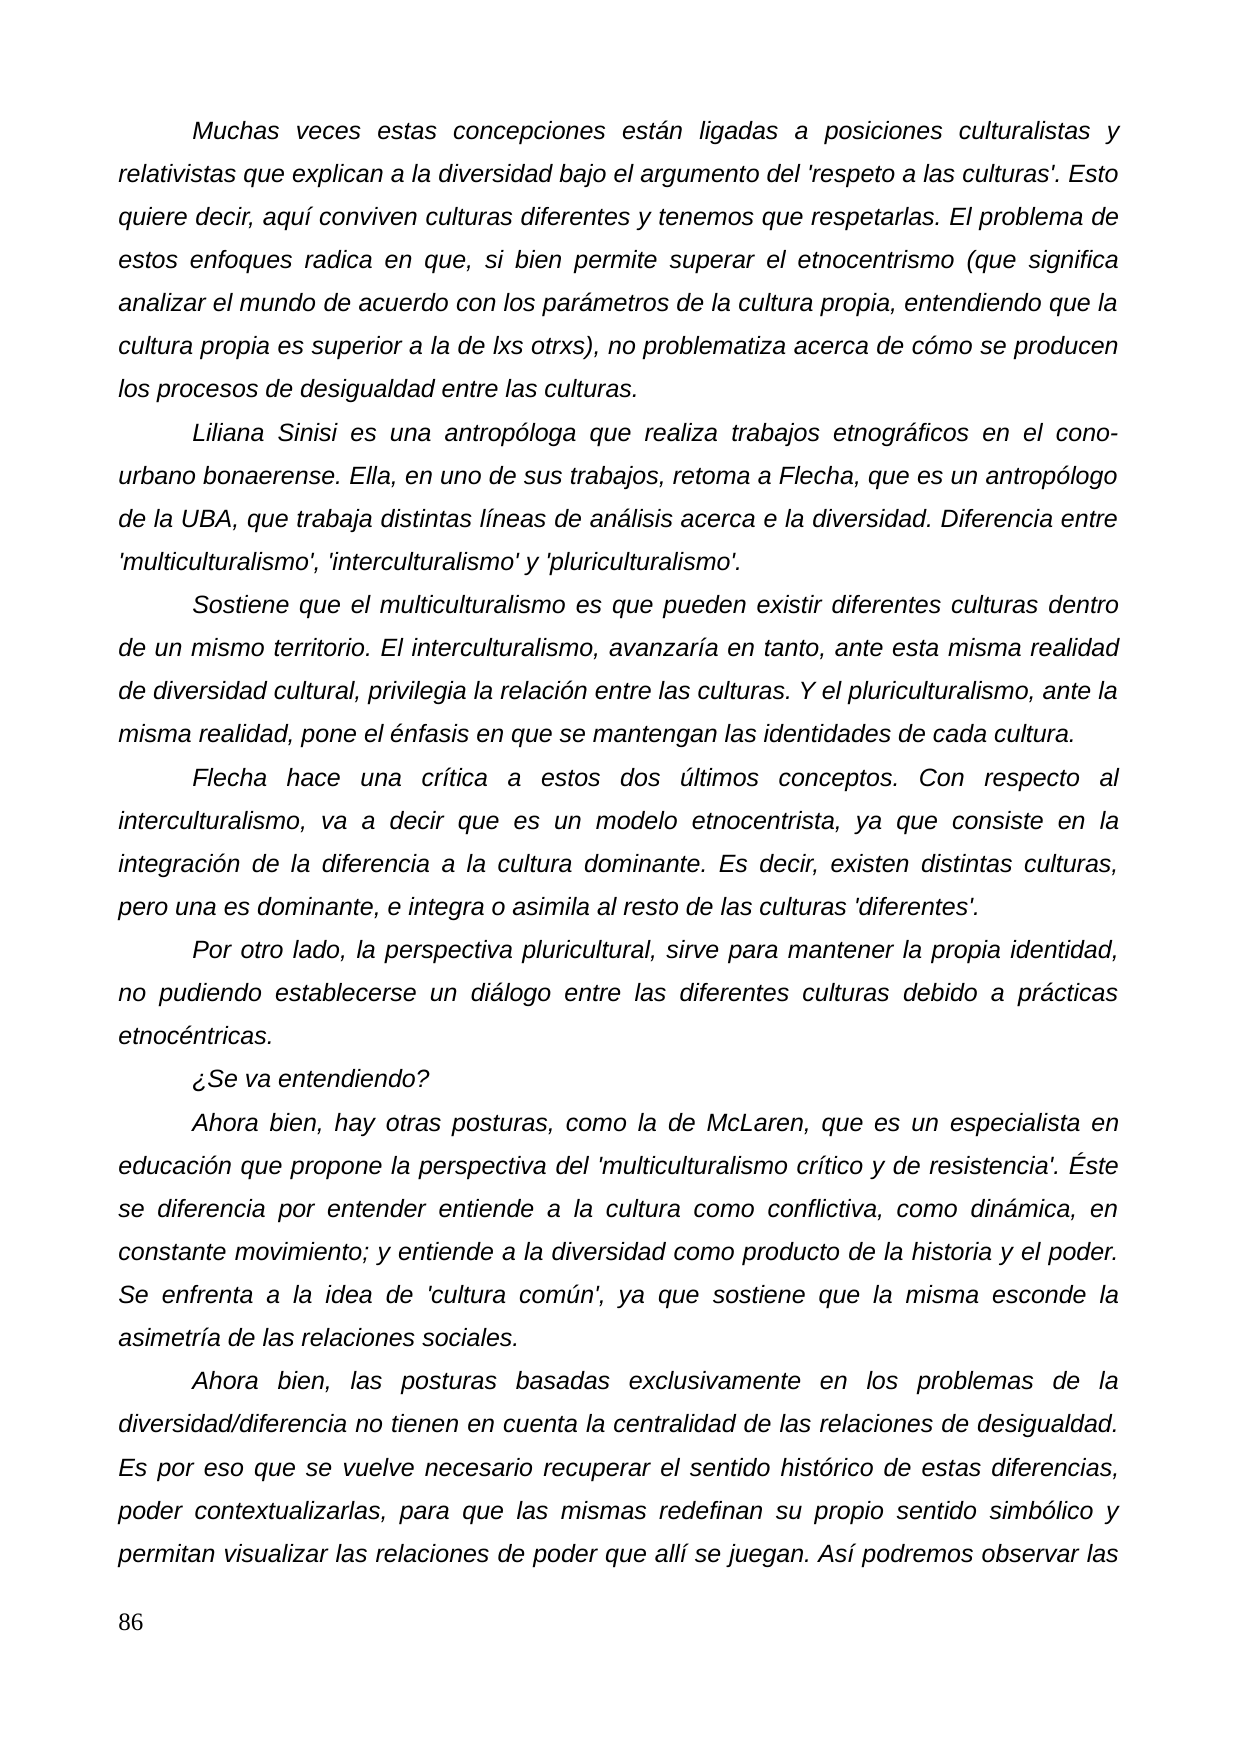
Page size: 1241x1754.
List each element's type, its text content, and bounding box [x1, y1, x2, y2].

text Sostiene que el multiculturalismo es que pueden existir diferentes culturas dentro de un mismo territorio. El interculturalismo, avanzaría en tanto, ante esta misma realidad de diversidad cultural, privilegia la relación entre las culturas. Y el pluriculturalismo, ante la misma realidad, pone el énfasis en que se mantengan las identidades de cada cultura. [118, 590, 1123, 748]
text ¿Se va entendiendo? [118, 1064, 1123, 1093]
text Ahora bien, hay otras posturas, como la de McLaren, que es un especialista en educación que propone la perspectiva del 'multiculturalismo crítico y de resistencia'. Éste se diferencia por entender entiende a la cultura como conflictiva, como dinámica, en constante movimiento; y entiende a la diversidad como producto de la historia y el poder. Se enfrenta a la idea de 'cultura común', ya que sostiene que la misma esconde la asimetría de las relaciones sociales. [118, 1107, 1123, 1352]
text Liliana Sinisi es una antropóloga que realiza trabajos etnográficos en el cono-urbano bonaerense. Ella, en uno de sus trabajos, retoma a Flecha, que es un antropólogo de la UBA, que trabaja distintas líneas de análisis acerca e la diversidad. Diferencia entre 'multiculturalismo', 'interculturalismo' y 'pluriculturalismo'. [118, 417, 1123, 576]
text Ahora bien, las posturas basadas exclusivamente en los problemas de la diversidad/diferencia no tienen en cuenta la centralidad de las relaciones de desigualdad. Es por eso que se vuelve necesario recuperar el sentido histórico de estas diferencias, poder contextualizarlas, para que las mismas redefinan su propio sentido simbólico y permitan visualizar las relaciones de poder que allí se juegan. Así podremos observar las [118, 1366, 1123, 1567]
text Muchas veces estas concepciones están ligadas a posiciones culturalistas y relativistas que explican a la diversidad bajo el argumento del 'respeto a las culturas'. Esto quiere decir, aquí conviven culturas diferentes y tenemos que respetarlas. El problema de estos enfoques radica en que, si bien permite superar el etnocentrismo (que significa analizar el mundo de acuerdo con los parámetros de la cultura propia, entendiendo que la cultura propia es superior a la de lxs otrxs), no problematiza acerca de cómo se producen los procesos de desigualdad entre las culturas. [118, 116, 1123, 403]
text Por otro lado, la perspectiva pluricultural, sirve para mantener la propia identidad, no pudiendo establecerse un diálogo entre las diferentes culturas debido a prácticas etnocéntricas. [118, 935, 1123, 1050]
text Flecha hace una crítica a estos dos últimos conceptos. Con respecto al interculturalismo, va a decir que es un modelo etnocentrista, ya que consiste en la integración de la diferencia a la cultura dominante. Es decir, existen distintas culturas, pero una es dominante, e integra o asimila al resto de las culturas 'diferentes'. [118, 762, 1123, 921]
